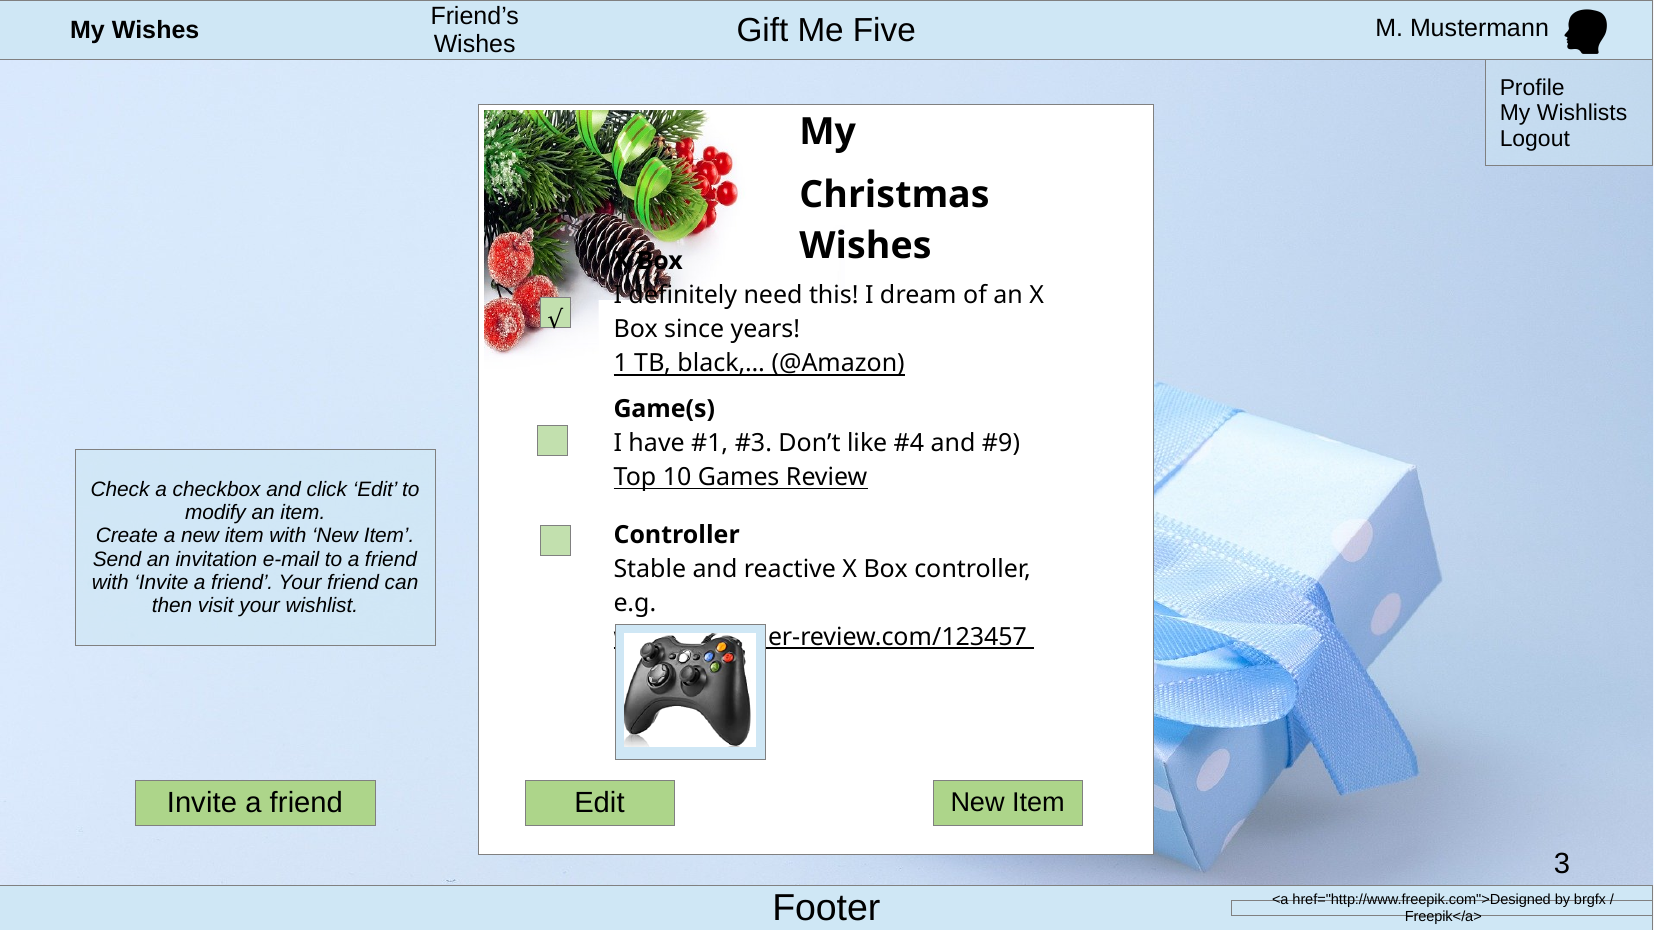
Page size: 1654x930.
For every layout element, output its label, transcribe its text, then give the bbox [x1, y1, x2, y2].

text_box Check a checkbox and click ‘Edit’ to modify an item. Create a new item with ‘New Item’. Send an invitation e-mail to a friend with ‘Invite a friend’. Your friend can then visit your wishlist. [75, 449, 436, 646]
text_box Gift Me Five [0, 0, 1653, 60]
text_box <a href="http://www.freepik.com">Designed by brgfx / Freepik</a> [1231, 900, 1653, 916]
text_box Invite a friend [135, 780, 376, 826]
text_box Friend’s Wishes [384, 15, 565, 45]
text_box √ [532, 294, 577, 338]
text_box My Christmas Wishes [784, 150, 1130, 226]
picture [0, 0, 1654, 930]
text_box My Wishes [45, 15, 226, 45]
text_box New Item [933, 780, 1083, 826]
text_box M. Mustermann [1360, 6, 1565, 55]
text_box X Box I definitely need this! I dream of an X Box since years! 1 TB, black,… (@Amazon) Game(s) I have #1, #3. Don’t like #4 and #9) Top 10 Games Review Controller Stable and reactive X Box controller, e.g. www.controller-review.com/123457 [598, 300, 1094, 751]
text_box Footer [0, 885, 1653, 930]
text_box Edit [525, 780, 675, 826]
text_box [478, 104, 1154, 855]
text_box Profile My Wishlists Logout [1485, 59, 1653, 166]
picture [1564, 9, 1607, 55]
